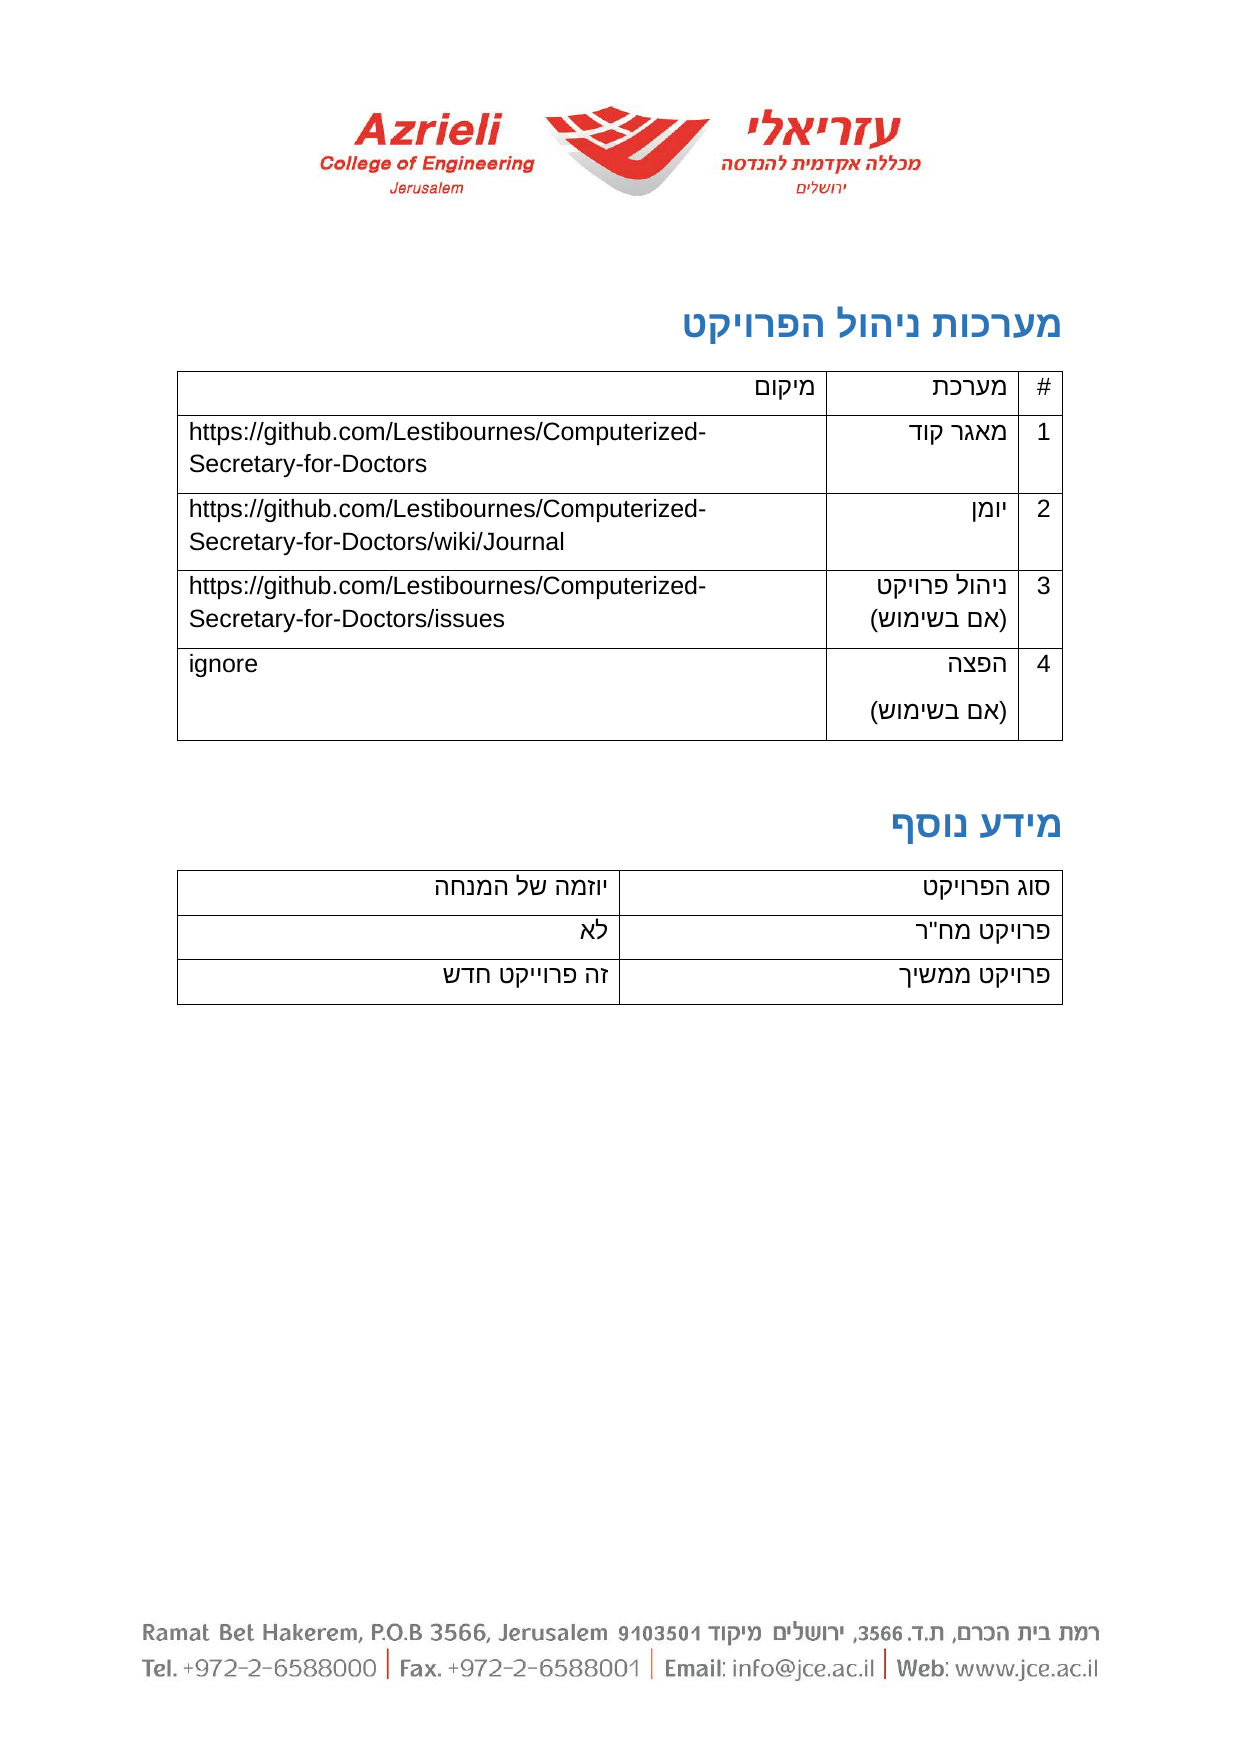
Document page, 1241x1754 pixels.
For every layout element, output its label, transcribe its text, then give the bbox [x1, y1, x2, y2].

picture [107, 1602, 1133, 1711]
subtitle מערכות ניהול הפרויקט [177, 302, 1063, 346]
picture [42, 44, 1199, 221]
table_cell 4 [1019, 649, 1062, 739]
table_cell פרויקט ממשיך [620, 960, 1062, 1003]
table_cell https://github.com/Lestibournes/Computerized-Secretary-for-Doctors/issues [178, 571, 826, 648]
table_cell יומן [827, 494, 1018, 570]
table_header סוג הפרויקט [620, 871, 1062, 915]
table_cell https://github.com/Lestibournes/Computerized-Secretary-for-Doctors/wiki/Journal [178, 494, 826, 570]
table_header יוזמה של המנחה [178, 871, 619, 915]
table_header מיקום [178, 372, 826, 415]
subtitle מידע נוסף [177, 802, 1063, 845]
table_cell ניהול פרויקט (אם בשימוש) [827, 571, 1018, 648]
table_cell 1 [1019, 416, 1062, 493]
table_cell https://github.com/Lestibournes/Computerized-Secretary-for-Doctors [178, 416, 826, 493]
table_cell 3 [1019, 571, 1062, 648]
table_cell מאגר קוד [827, 416, 1018, 493]
table_cell זה פרוייקט חדש [178, 960, 619, 1003]
table_header מערכת [827, 372, 1018, 415]
table_cell 2 [1019, 494, 1062, 570]
table_cell פרויקט מח"ר [620, 916, 1062, 959]
table_cell לא [178, 916, 619, 959]
table_header # [1019, 372, 1062, 415]
table_cell ignore [178, 649, 826, 739]
table_cell הפצה (אם בשימוש) [827, 649, 1018, 739]
